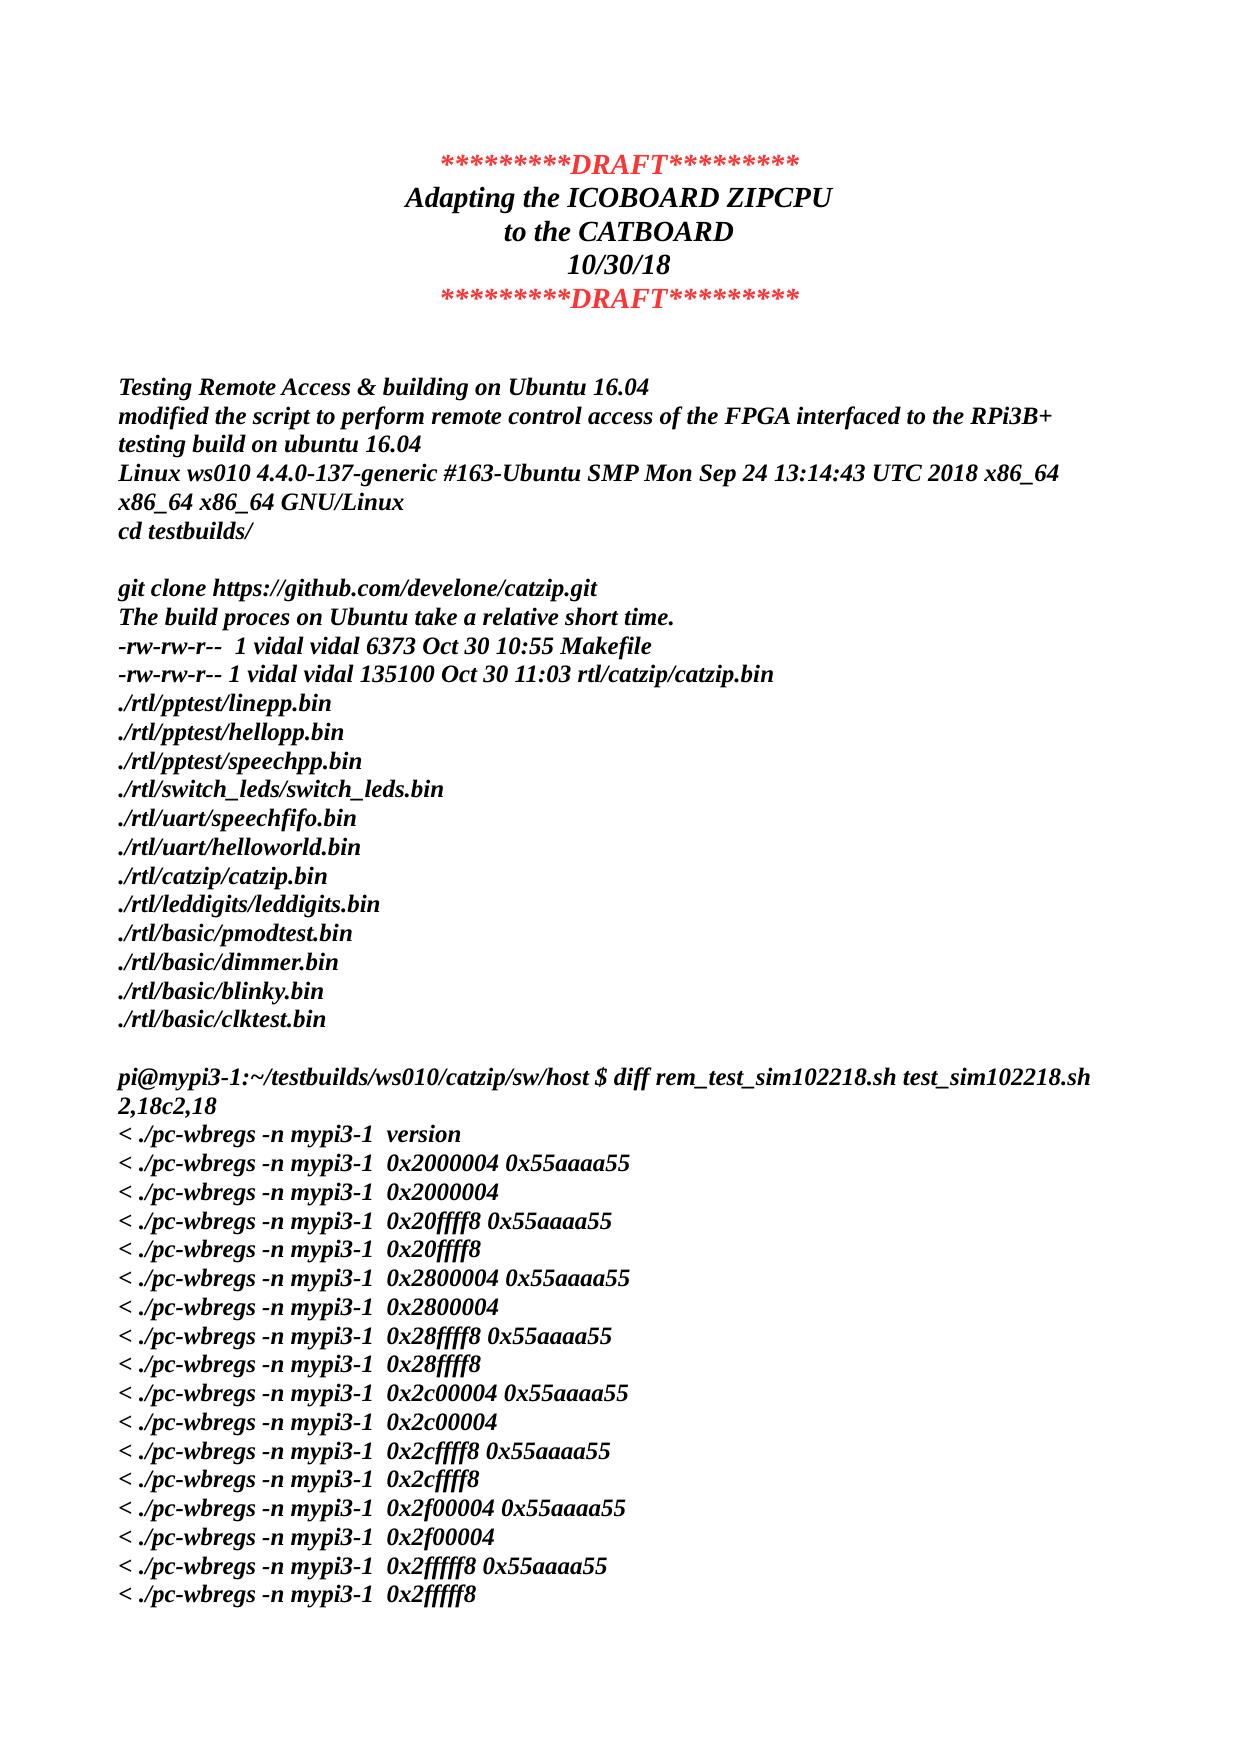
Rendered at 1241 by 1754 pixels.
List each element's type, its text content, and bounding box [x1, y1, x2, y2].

text The build proces on Ubuntu take a relative short time. [118, 602, 1122, 631]
text ./rtl/switch_leds/switch_leds.bin [118, 774, 1122, 803]
text ./rtl/basic/blinky.bin [118, 976, 1122, 1004]
text 2,18c2,18 [118, 1091, 1122, 1119]
text < ./pc-wbregs -n mypi3-1 0x2800004 [118, 1292, 1122, 1321]
text testing build on ubuntu 16.04 [118, 429, 1122, 458]
text ./rtl/pptest/linepp.bin [118, 688, 1122, 717]
text git clone https://github.com/develone/catzip.git [118, 573, 1122, 602]
text ./rtl/basic/pmodtest.bin [118, 918, 1122, 947]
text to the CATBOARD [118, 214, 1122, 247]
text ./rtl/pptest/speechpp.bin [118, 746, 1122, 774]
text Adapting the ICOBOARD ZIPCPU [118, 180, 1122, 214]
text < ./pc-wbregs -n mypi3-1 0x2f00004 [118, 1522, 1122, 1551]
text < ./pc-wbregs -n mypi3-1 0x2fffff8 [118, 1579, 1122, 1608]
text < ./pc-wbregs -n mypi3-1 0x28ffff8 [118, 1349, 1122, 1378]
text < ./pc-wbregs -n mypi3-1 0x2cffff8 [118, 1464, 1122, 1493]
text < ./pc-wbregs -n mypi3-1 0x2c00004 0x55aaaa55 [118, 1378, 1122, 1407]
text Testing Remote Access & building on Ubuntu 16.04 [118, 372, 1122, 401]
text < ./pc-wbregs -n mypi3-1 0x2000004 0x55aaaa55 [118, 1148, 1122, 1177]
text *********DRAFT********* [118, 147, 1122, 180]
text ./rtl/basic/clktest.bin [118, 1004, 1122, 1033]
text 10/30/18 [118, 247, 1122, 281]
text pi@mypi3-1:~/testbuilds/ws010/catzip/sw/host $ diff rem_test_sim102218.sh test_sim102218.sh [118, 1062, 1122, 1091]
text < ./pc-wbregs -n mypi3-1 0x2c00004 [118, 1407, 1122, 1436]
text < ./pc-wbregs -n mypi3-1 version [118, 1119, 1122, 1148]
text < ./pc-wbregs -n mypi3-1 0x2cffff8 0x55aaaa55 [118, 1436, 1122, 1464]
text ./rtl/uart/helloworld.bin [118, 832, 1122, 861]
text < ./pc-wbregs -n mypi3-1 0x2f00004 0x55aaaa55 [118, 1493, 1122, 1522]
text < ./pc-wbregs -n mypi3-1 0x20ffff8 [118, 1234, 1122, 1263]
text *********DRAFT********* [118, 281, 1122, 314]
text ./rtl/catzip/catzip.bin [118, 861, 1122, 889]
text -rw-rw-r-- 1 vidal vidal 135100 Oct 30 11:03 rtl/catzip/catzip.bin [118, 659, 1122, 688]
text < ./pc-wbregs -n mypi3-1 0x20ffff8 0x55aaaa55 [118, 1206, 1122, 1234]
text ./rtl/pptest/hellopp.bin [118, 717, 1122, 746]
text ./rtl/leddigits/leddigits.bin [118, 889, 1122, 918]
text ./rtl/basic/dimmer.bin [118, 947, 1122, 976]
text cd testbuilds/ [118, 516, 1122, 544]
text < ./pc-wbregs -n mypi3-1 0x2800004 0x55aaaa55 [118, 1263, 1122, 1292]
text Linux ws010 4.4.0-137-generic #163-Ubuntu SMP Mon Sep 24 13:14:43 UTC 2018 x86_64 x86_64 x86_64 GNU/Linux [118, 458, 1122, 516]
text ./rtl/uart/speechfifo.bin [118, 803, 1122, 832]
text -rw-rw-r-- 1 vidal vidal 6373 Oct 30 10:55 Makefile [118, 631, 1122, 659]
text < ./pc-wbregs -n mypi3-1 0x2000004 [118, 1177, 1122, 1206]
text modified the script to perform remote control access of the FPGA interfaced to the RPi3B+ [118, 401, 1122, 429]
text < ./pc-wbregs -n mypi3-1 0x2fffff8 0x55aaaa55 [118, 1551, 1122, 1579]
text < ./pc-wbregs -n mypi3-1 0x28ffff8 0x55aaaa55 [118, 1321, 1122, 1349]
